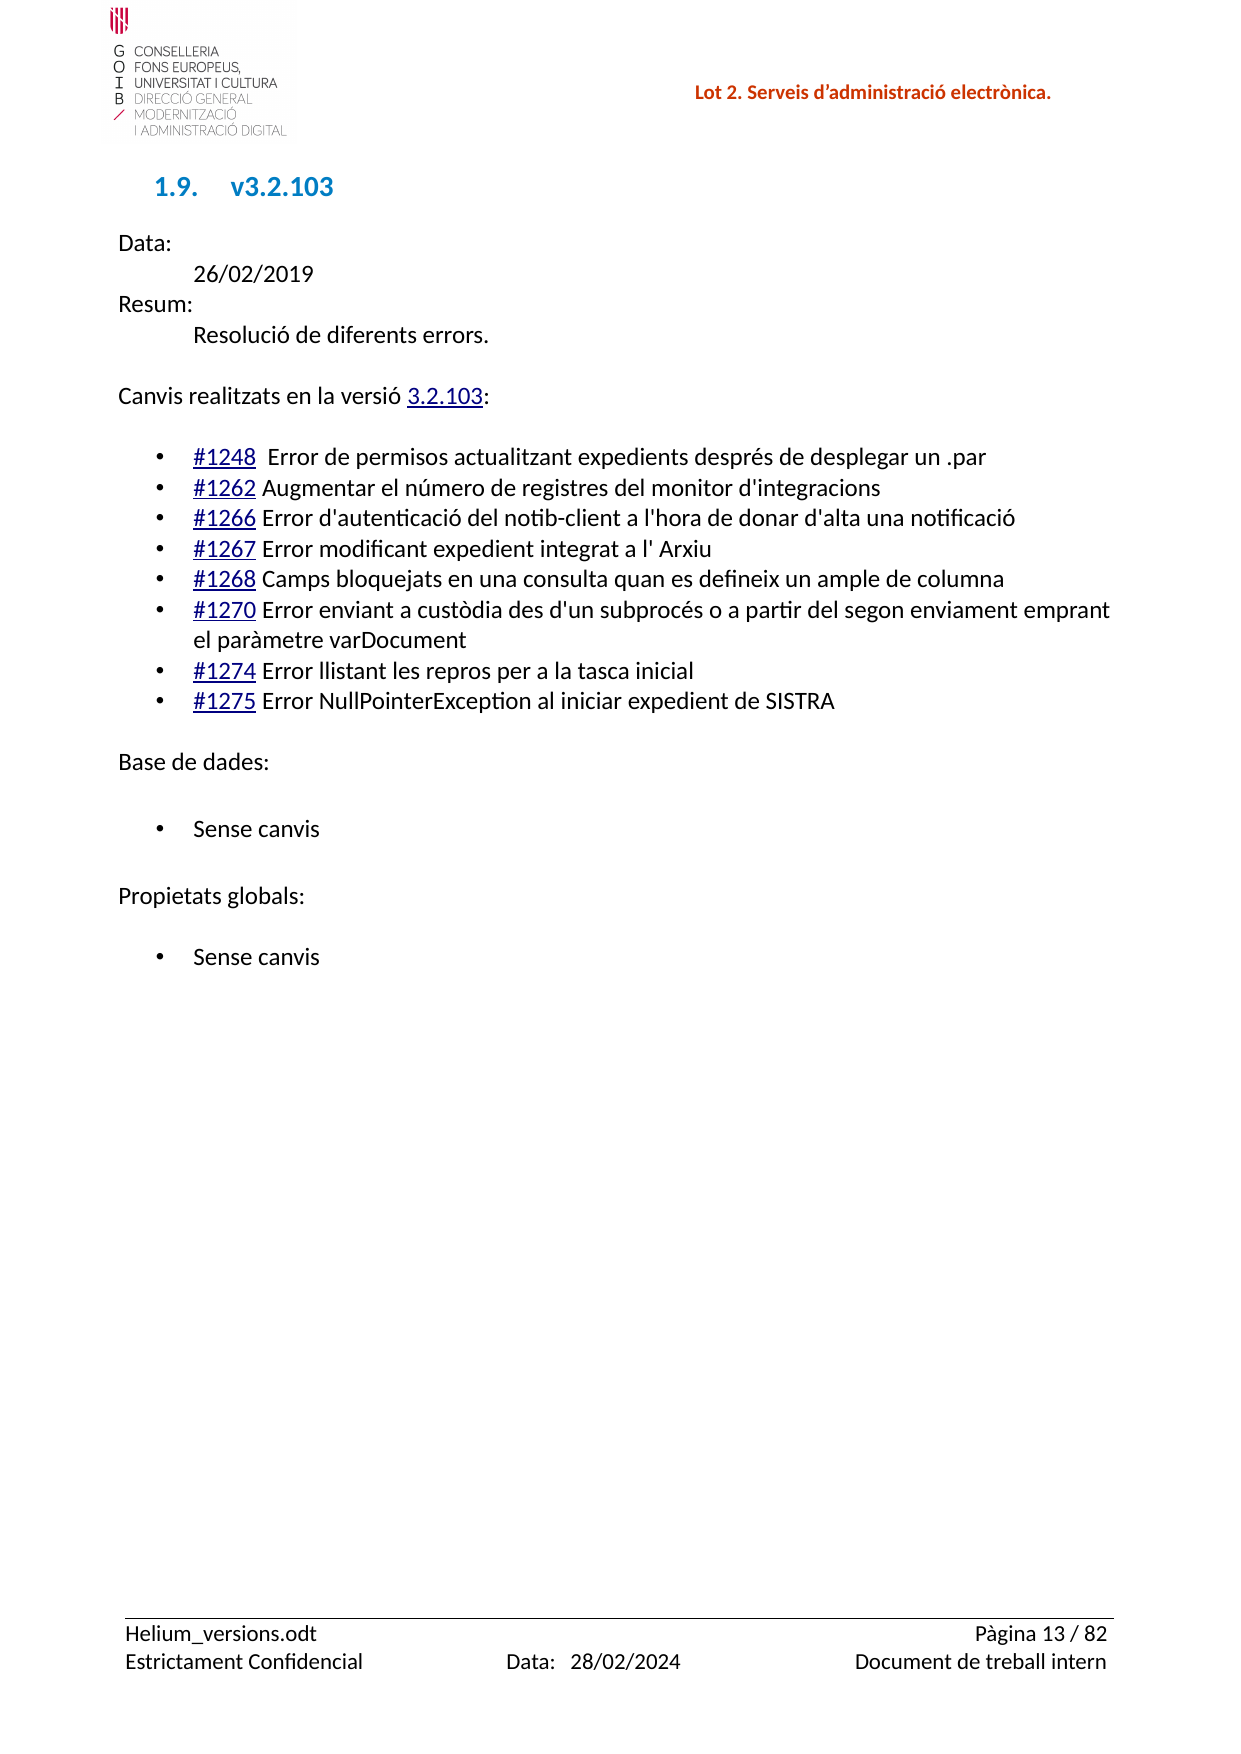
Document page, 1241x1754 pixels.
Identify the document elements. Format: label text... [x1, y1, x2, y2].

list #1270 Error enviant a custòdia des d'un subprocés o a partir del segon enviament emprant el paràmetre varDocument [156, 594, 1122, 655]
list #1268 Camps bloquejats en una consulta quan es defineix un ample de columna [156, 563, 1122, 594]
picture [100, 0, 297, 144]
text Resolució de diferents errors. [118, 319, 1122, 350]
list Sense canvis [156, 941, 1122, 972]
text 26/02/2019 [118, 258, 1122, 289]
list #1248 Error de permisos actualitzant expedients després de desplegar un .par [156, 441, 1122, 472]
text Propietats globals: [118, 880, 1122, 911]
text Base de dades: [118, 746, 1122, 777]
list #1275 Error NullPointerException al iniciar expedient de SISTRA [156, 685, 1122, 716]
subtitle v3.2.103 [153, 168, 1122, 204]
list #1266 Error d'autenticació del notib-client a l'hora de donar d'alta una notificació [156, 502, 1122, 533]
text Canvis realitzats en la versió 3.2.103: [118, 380, 1122, 411]
list #1267 Error modificant expedient integrat a l' Arxiu [156, 533, 1122, 563]
text Resum: [118, 289, 1122, 319]
list #1262 Augmentar el número de registres del monitor d'integracions [156, 472, 1122, 502]
text Data: [118, 228, 1122, 258]
list Sense canvis [156, 813, 1122, 844]
list #1274 Error llistant les repros per a la tasca inicial [156, 655, 1122, 685]
